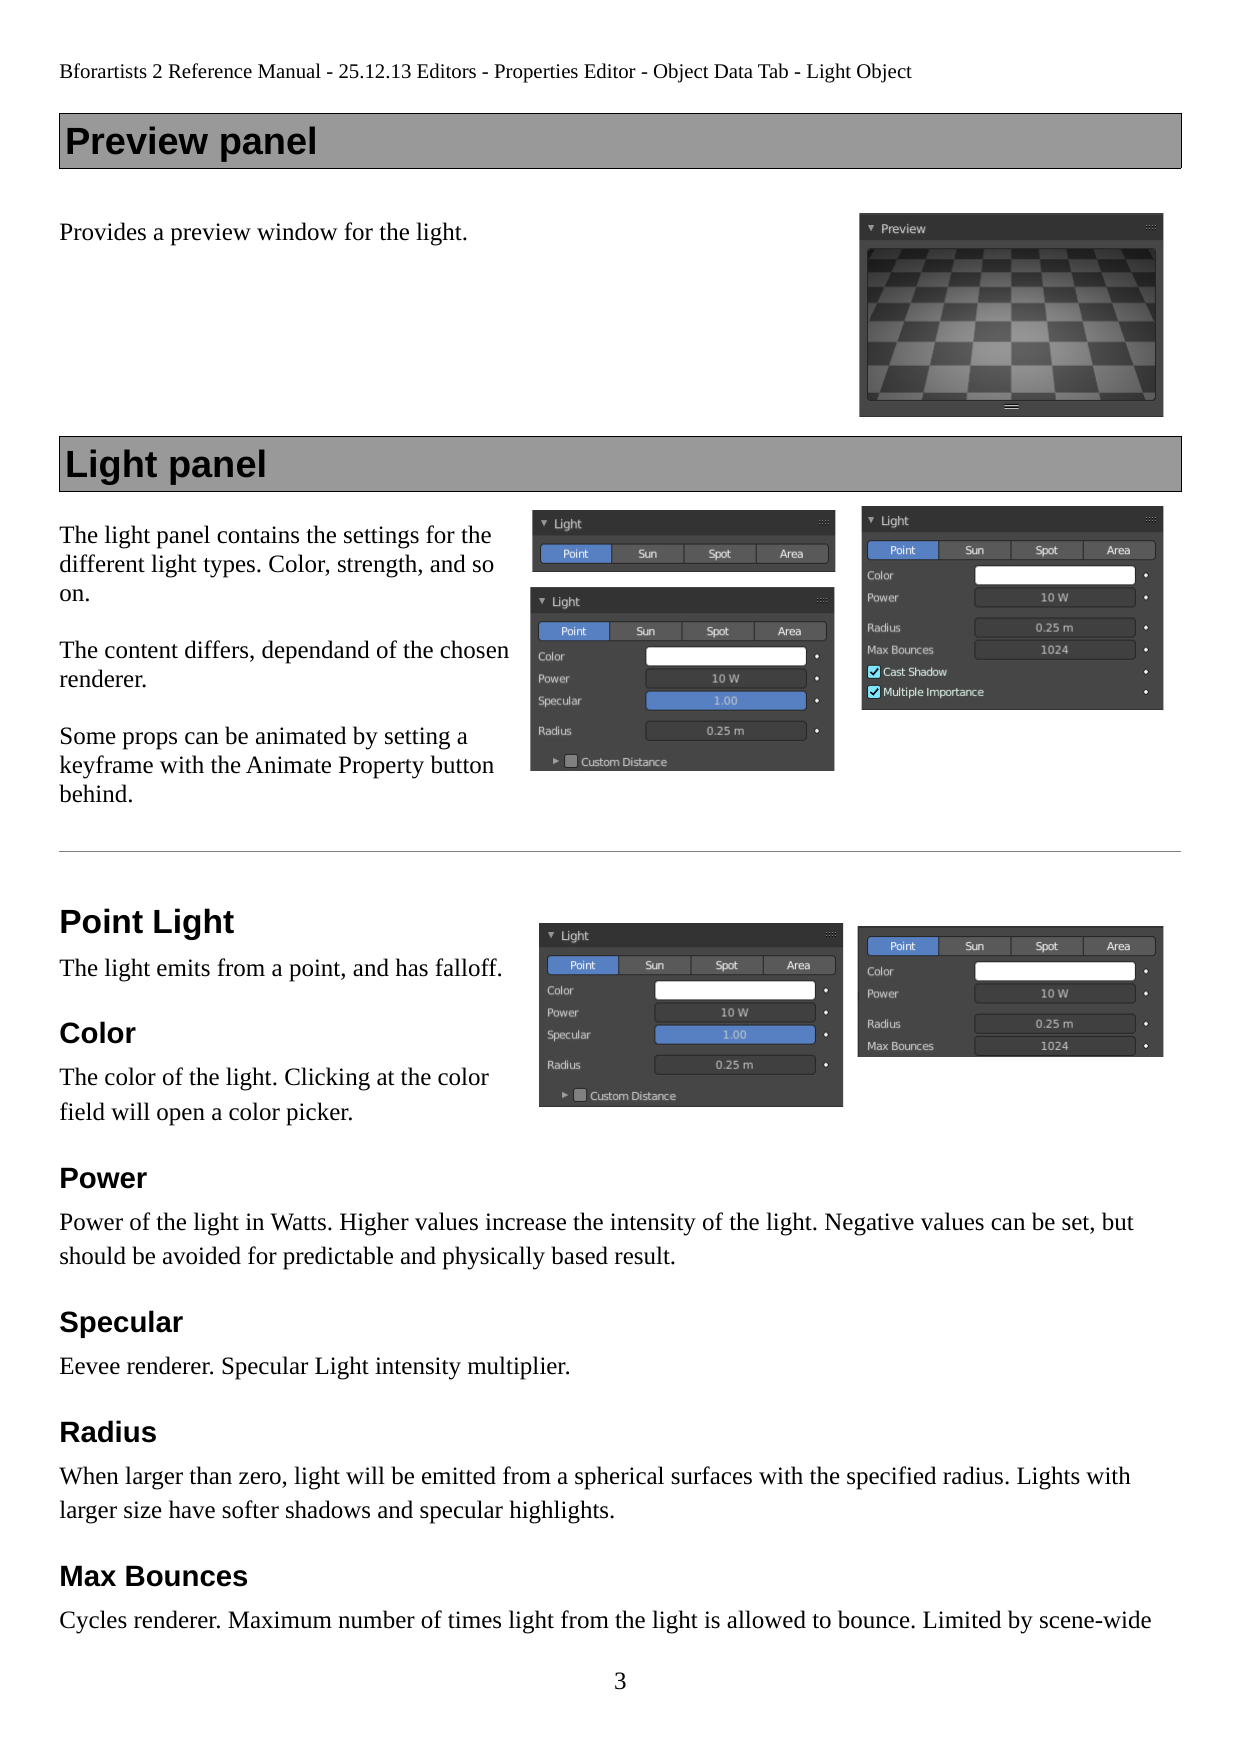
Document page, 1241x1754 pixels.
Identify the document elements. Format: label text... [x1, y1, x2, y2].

text Some props can be animated by setting a keyframe with the Animate Property button behind. [59, 721, 1181, 808]
picture [857, 926, 1164, 1057]
picture [539, 923, 844, 1107]
picture [530, 587, 835, 771]
table_header Preview panel [60, 114, 1181, 168]
subtitle Radius [59, 1415, 1181, 1449]
subtitle Color [59, 1016, 539, 1050]
text The light emits from a point, and has falloff. [59, 953, 539, 981]
text Power of the light in Watts. Higher values increase the intensity of the light. Negative values can be set, but should be avoided for predictable and physically based result. [59, 1207, 1181, 1270]
subtitle Power [59, 1161, 1181, 1194]
picture [861, 506, 1164, 710]
subtitle Specular [59, 1305, 1181, 1339]
text The content differs, dependand of the chosen renderer. [59, 635, 530, 693]
text Eevee renderer. Specular Light intensity multiplier. [59, 1351, 1181, 1380]
text [835, 635, 861, 693]
text When larger than zero, light will be emitted from a spherical surfaces with the specified radius. Lights with larger size have softer shadows and specular highlights. [59, 1461, 1181, 1524]
text The light panel contains the settings for the different light types. Color, strength, and so on. [59, 520, 861, 606]
text Cycles renderer. Maximum number of times light from the light is allowed to bounce. Limited by scene-wide [59, 1606, 1181, 1634]
subtitle [844, 1016, 857, 1050]
text Provides a preview window for the light. [59, 217, 859, 246]
table_header Light panel [60, 437, 1181, 491]
picture [859, 213, 1164, 417]
subtitle Point Light [59, 901, 1181, 940]
subtitle Max Bounces [59, 1559, 1181, 1593]
picture [532, 510, 836, 572]
text The color of the light. Clicking at the color field will open a color picker. [59, 1062, 1181, 1126]
subtitle [1164, 1016, 1181, 1050]
